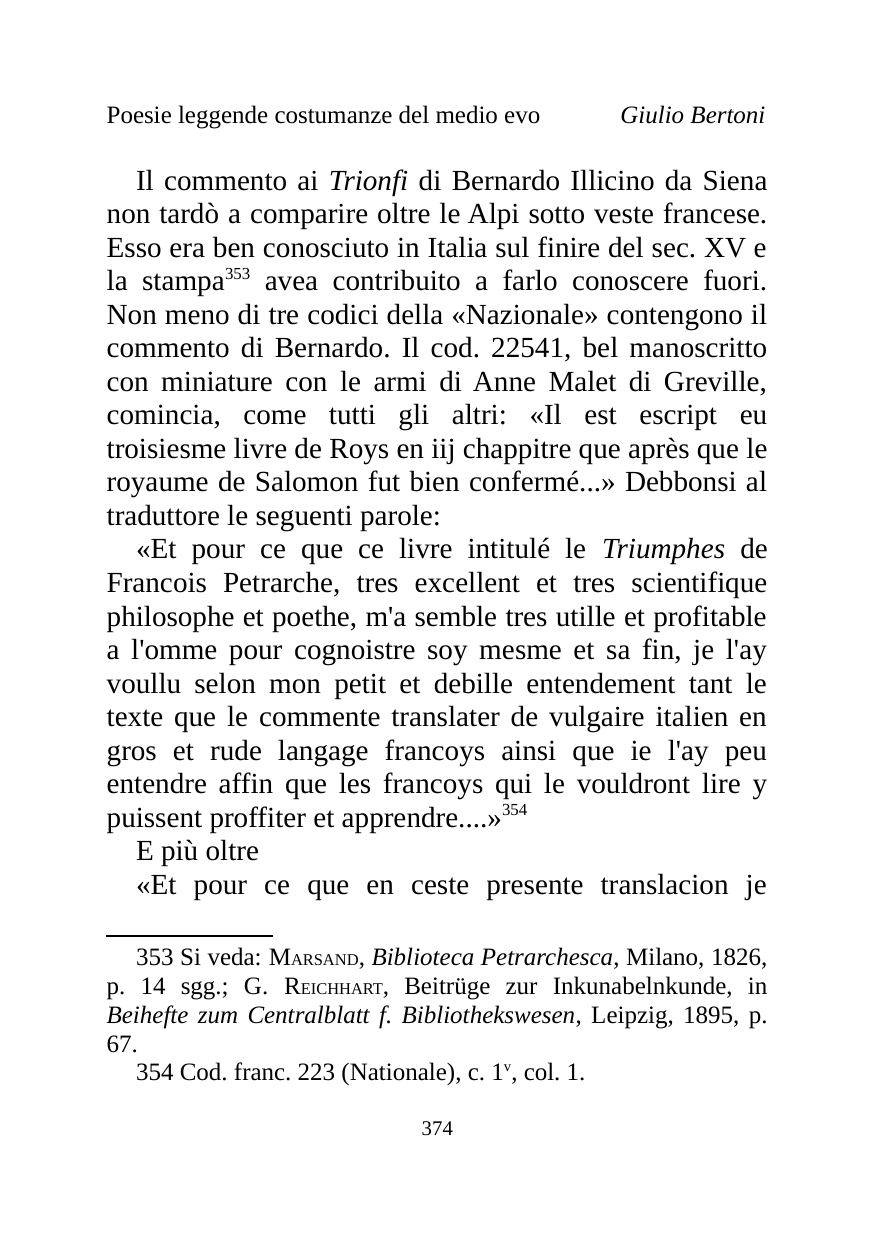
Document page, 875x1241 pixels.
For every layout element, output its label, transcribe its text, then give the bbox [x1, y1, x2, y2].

text «Et pour ce que ce livre intitulé le Triumphes de Francois Petrarche, tres excellent et tres scientifique philosophe et poethe, m'a semble tres utille et profitable a l'omme pour cognoistre soy mesme et sa fin, je l'ay voullu selon mon petit et debille entendement tant le texte que le commente translater de vulgaire italien en gros et rude langage francoys ainsi que ie l'ay peu entendre affin que les francoys qui le vouldront lire y puissent proffiter et apprendre....» [106, 532, 768, 833]
text E più oltre [106, 833, 768, 867]
text Il commento ai Trionfi di Bernardo Illicino da Siena non tardò a comparire oltre le Alpi sotto veste francese. Esso era ben conosciuto in Italia sul finire del sec. XV e la stampa avea contribuito a farlo conoscere fuori. Non meno di tre codici della «Nazionale» contengono il commento di Bernardo. Il cod. 22541, bel manoscritto con miniature con le armi di Anne Malet di Greville, comincia, come tutti gli altri: «Il est escript eu troisiesme livre de Roys en iij chappitre que après que le royaume de Salomon fut bien confermé...» Debbonsi al traduttore le seguenti parole: [106, 163, 768, 532]
text «Et pour ce que en ceste presente translacion je [106, 867, 768, 901]
text Si veda: Marsand, Biblioteca Petrarchesca, Milano, 1826, p. 14 sgg.; G. Reichhart, Beitrüge zur Inkunabelnkunde, in Beihefte zum Centralblatt f. Bibliothekswesen, Leipzig, 1895, p. 67. [106, 942, 768, 1057]
text Cod. franc. 223 (Nationale), c. 1v, col. 1. [106, 1057, 768, 1086]
